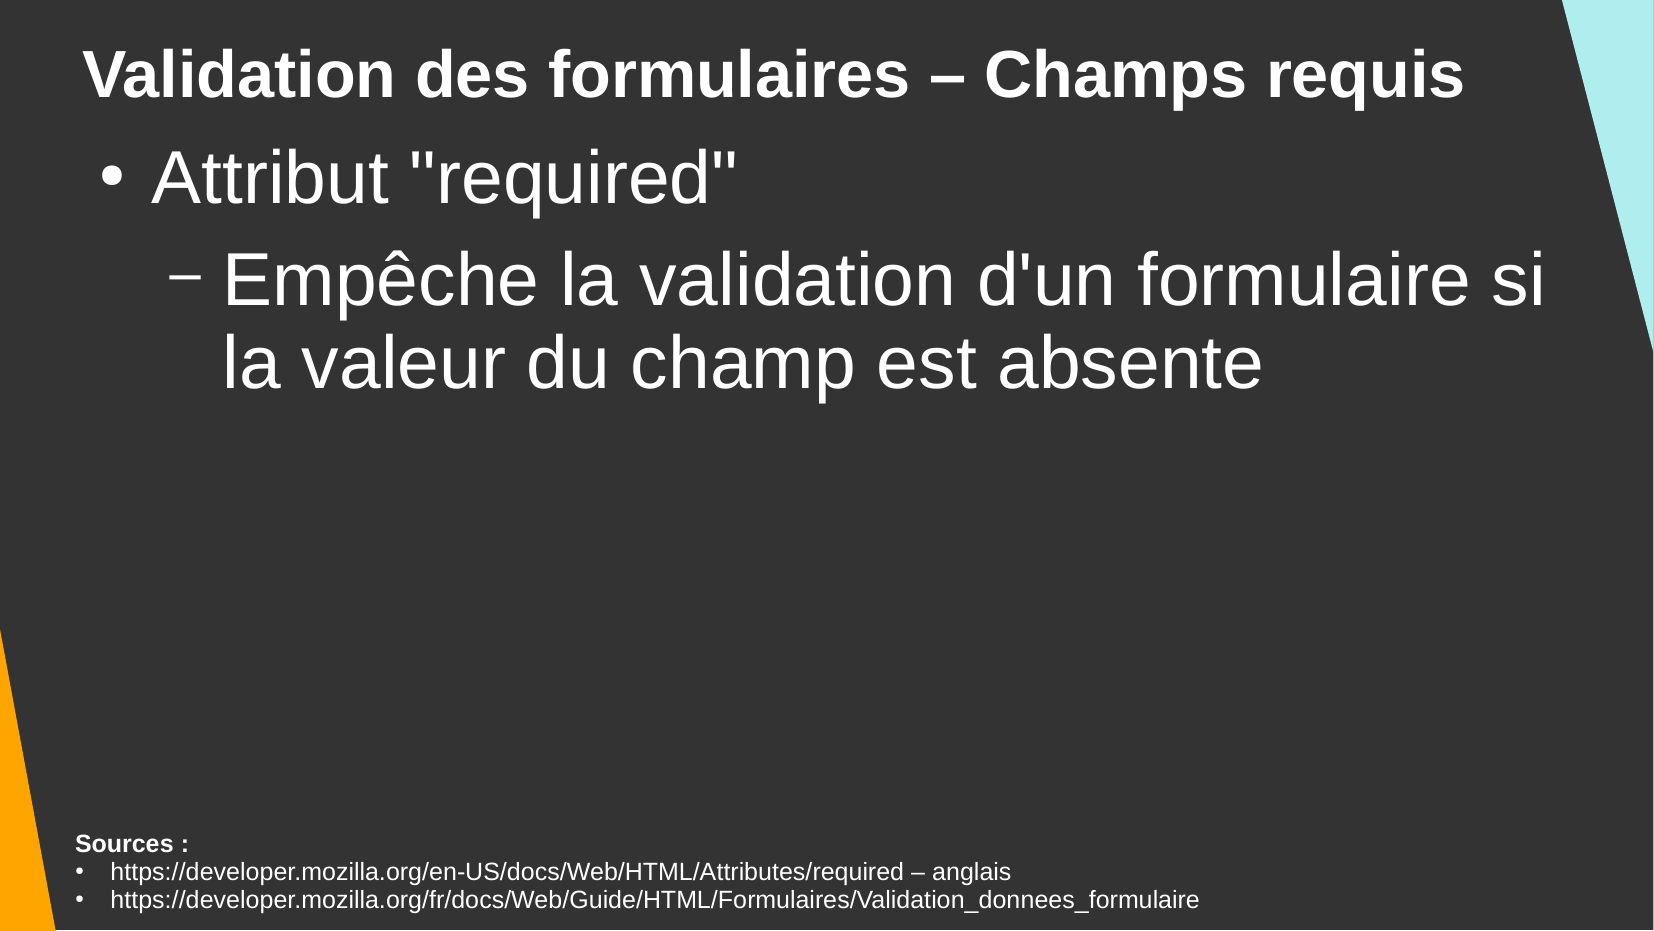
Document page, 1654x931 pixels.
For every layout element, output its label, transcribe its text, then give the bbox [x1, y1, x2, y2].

list Attribut "required" Empêche la validation d'un formulaire si la valeur du champ est absente [80, 135, 1605, 700]
title Validation des formulaires – Champs requis [82, 37, 1571, 114]
text_box [0, 629, 56, 931]
text_box Sources : https://developer.mozilla.org/en-US/docs/Web/HTML/Attributes/required – anglais https://developer.mozilla.org/fr/docs/Web/Guide/HTML/Formulaires/Validation_donnees_formulaire [60, 822, 1546, 929]
text_box [1561, 0, 1654, 355]
